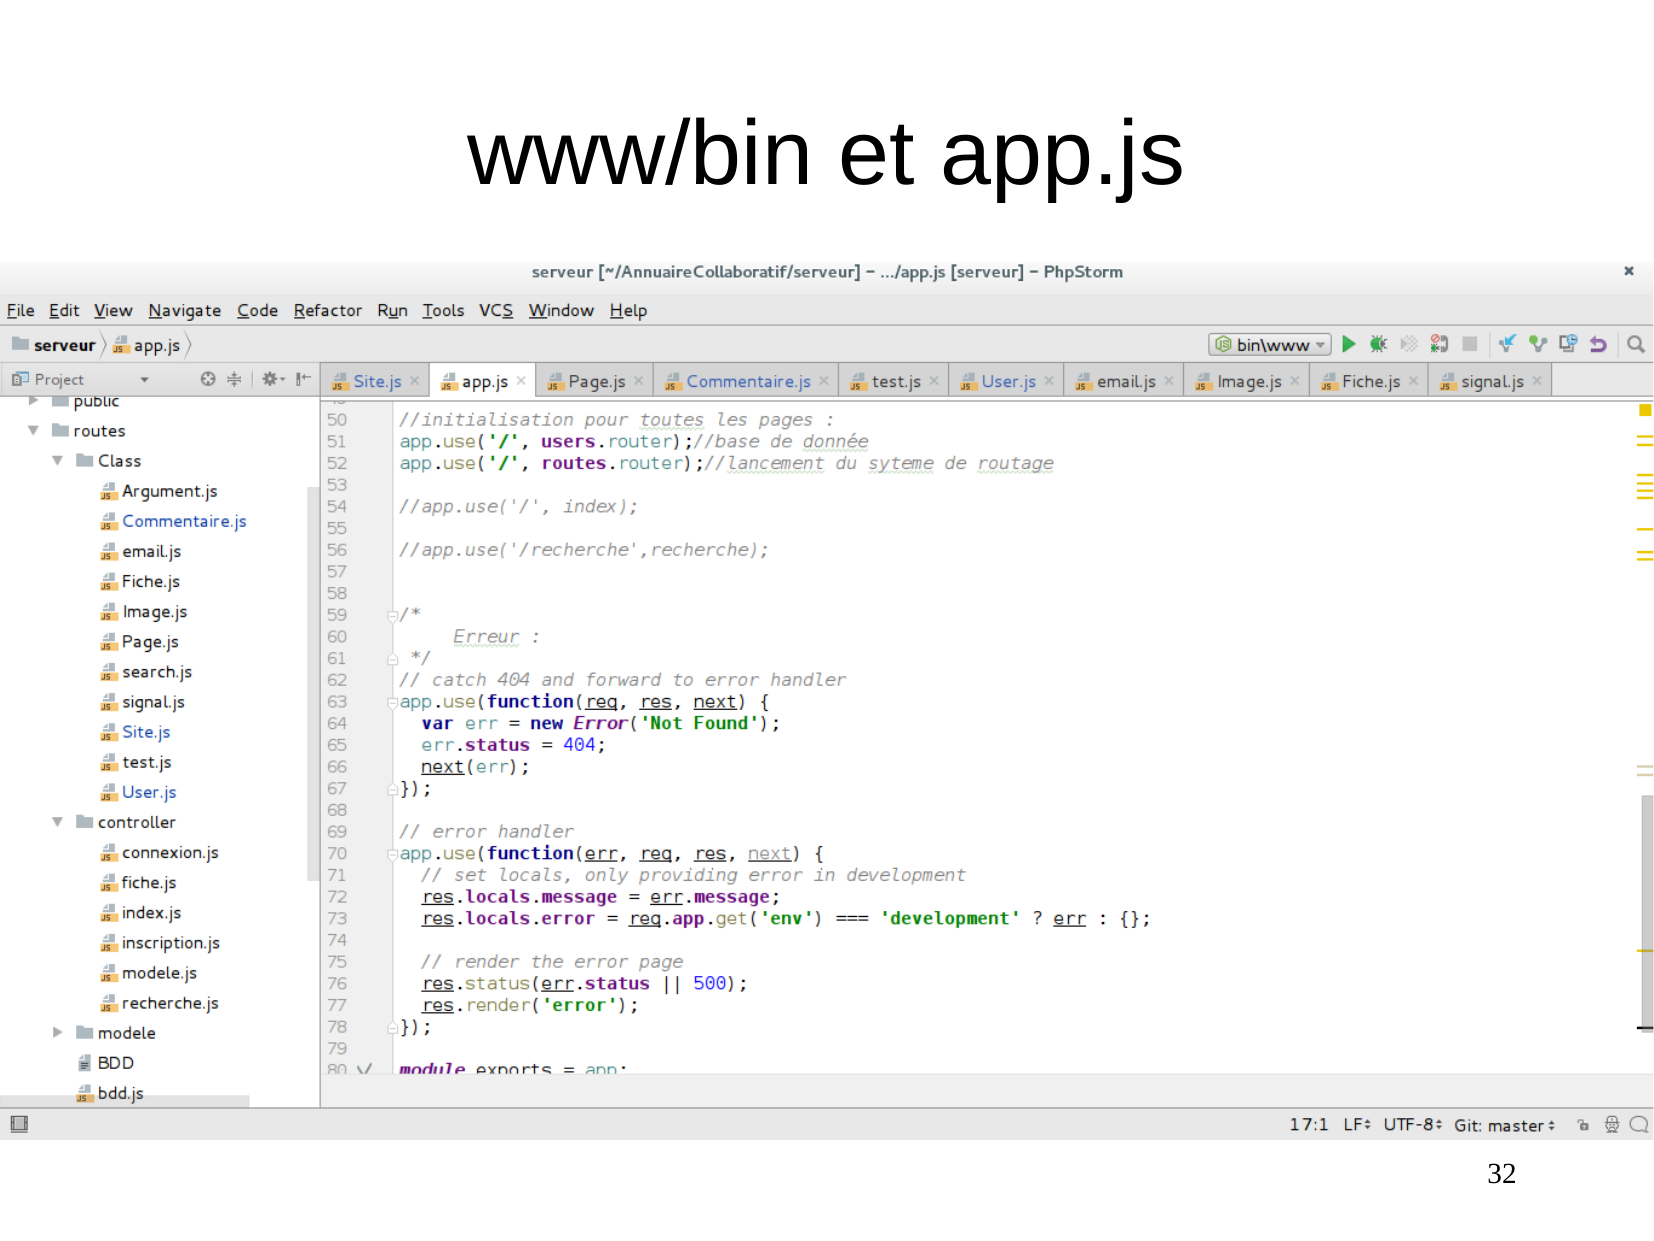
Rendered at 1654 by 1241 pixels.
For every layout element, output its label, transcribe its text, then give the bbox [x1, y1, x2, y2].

title www/bin et app.js [82, 49, 1571, 257]
picture [0, 262, 1654, 1140]
